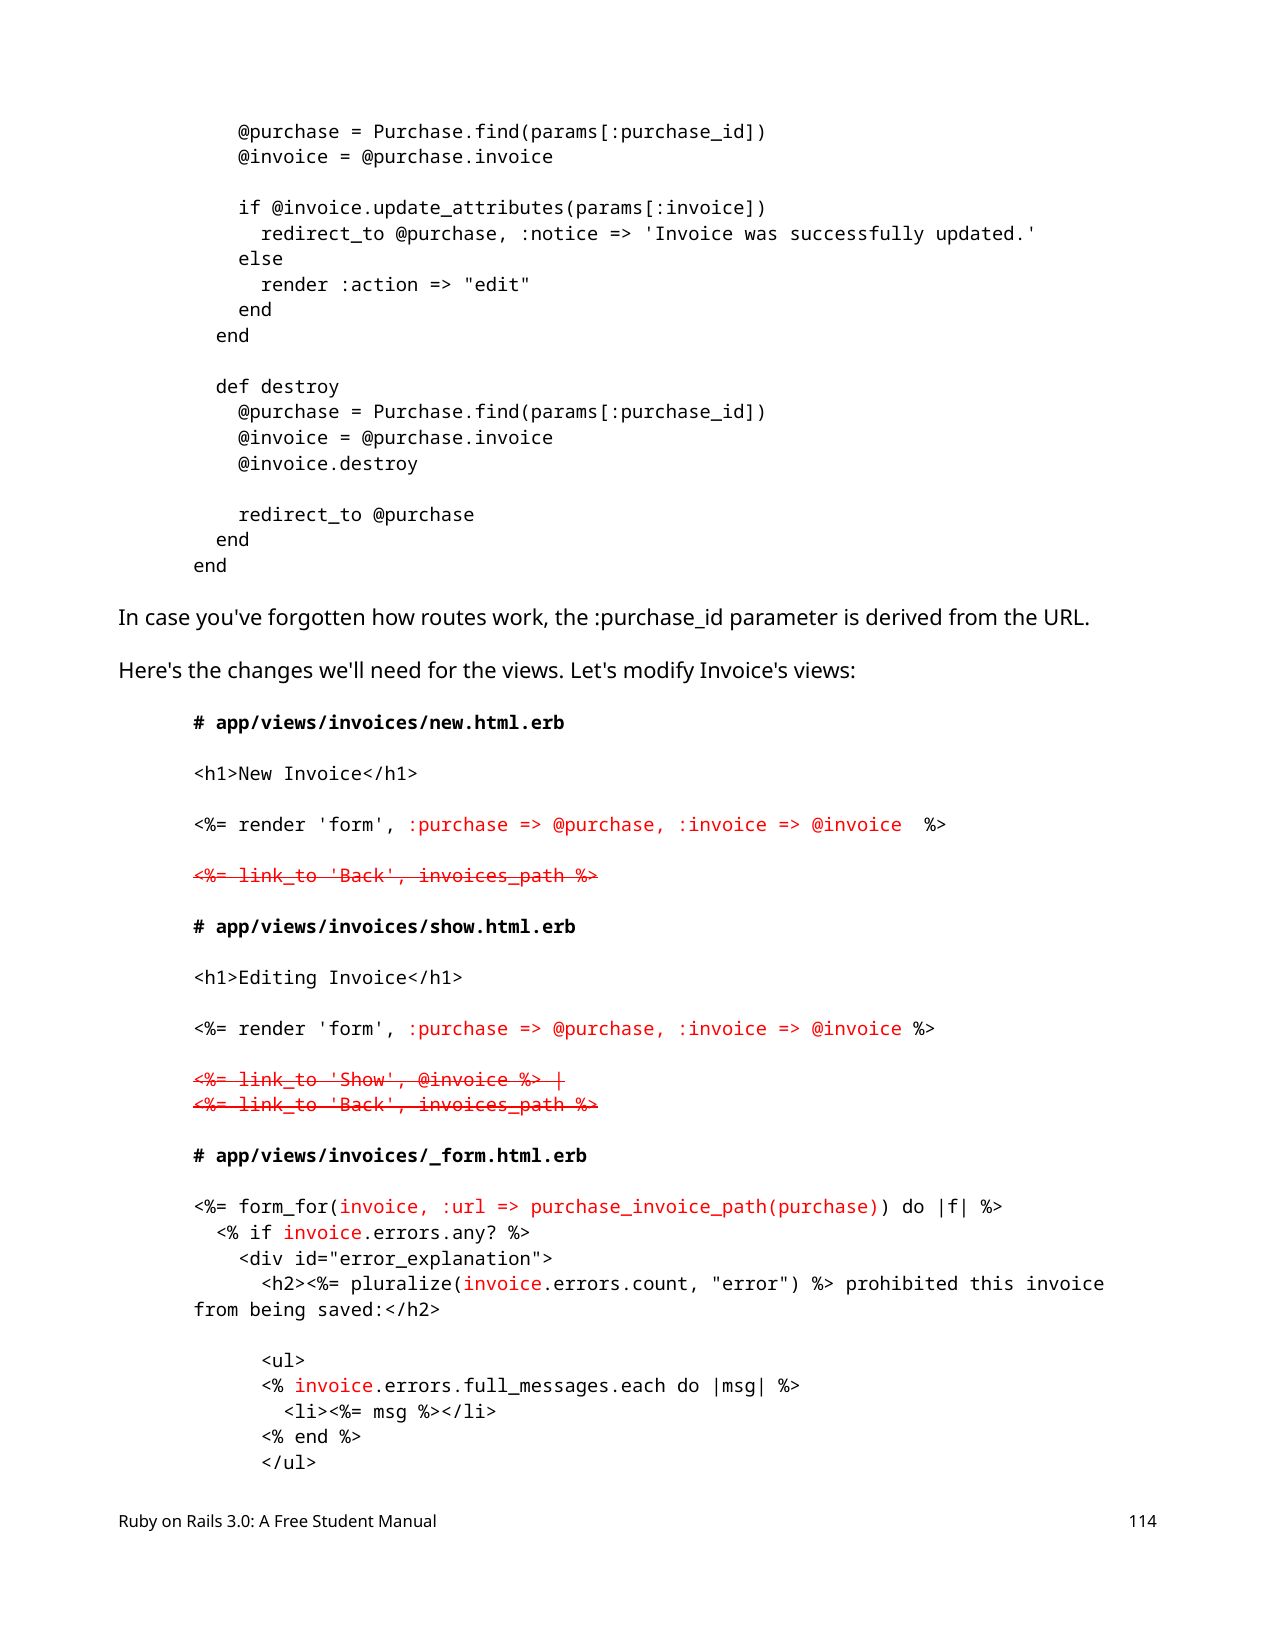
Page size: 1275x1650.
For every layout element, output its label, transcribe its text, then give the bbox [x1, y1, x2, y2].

text In case you've forgotten how routes work, the :purchase_id parameter is derived from the URL. [118, 601, 1157, 631]
text @purchase = Purchase.find(params[:purchase_id]) @invoice = @purchase.invoice if @invoice.update_attributes(params[:invoice]) redirect_to @purchase, :notice => 'Invoice was successfully updated.' else render :action => "edit" end end def destroy @purchase = Purchase.find(params[:purchase_id]) @invoice = @purchase.invoice @invoice.destroy redirect_to @purchase end end [193, 118, 1157, 577]
text # app/views/invoices/new.html.erb <h1>New Invoice</h1> <%= render 'form', :purchase => @purchase, :invoice => @invoice %> <%= link_to 'Back', invoices_path %> # app/views/invoices/show.html.erb <h1>Editing Invoice</h1> <%= render 'form', :purchase => @purchase, :invoice => @invoice %> <%= link_to 'Show', @invoice %> | <%= link_to 'Back', invoices_path %> # app/views/invoices/_form.html.erb <%= form_for(invoice, :url => purchase_invoice_path(purchase)) do |f| %> <% if invoice.errors.any? %> <div id="error_explanation"> <h2><%= pluralize(invoice.errors.count, "error") %> prohibited this invoice from being saved:</h2> <ul> <% invoice.errors.full_messages.each do |msg| %> <li><%= msg %></li> <% end %> </ul> [193, 709, 1157, 1474]
text Here's the changes we'll need for the views. Let's modify Invoice's views: [118, 655, 1157, 685]
